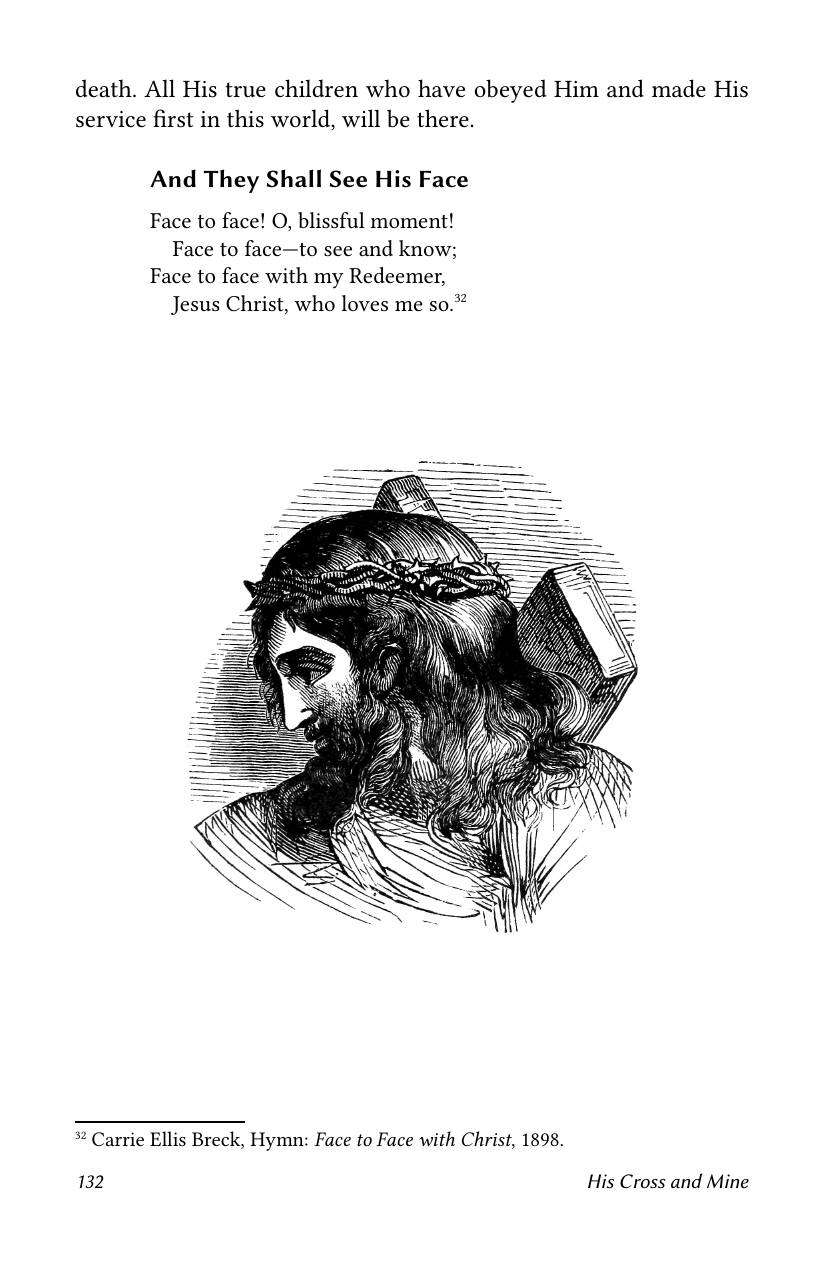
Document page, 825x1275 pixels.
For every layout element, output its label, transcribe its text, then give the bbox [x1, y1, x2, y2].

text Carrie Ellis Breck, Hymn: Face to Face with Christ, 1898. [75, 1128, 750, 1152]
text Face to face! O, blissful moment! Face to face—to see and know; Face to face with my Redeemer, Jesus Christ, who loves me so. [150, 208, 750, 317]
text death. All His true children who have obeyed Him and made His service first in this world, will be there. [75, 75, 750, 133]
title And They Shall See His Face [150, 165, 750, 193]
picture [187, 461, 638, 933]
